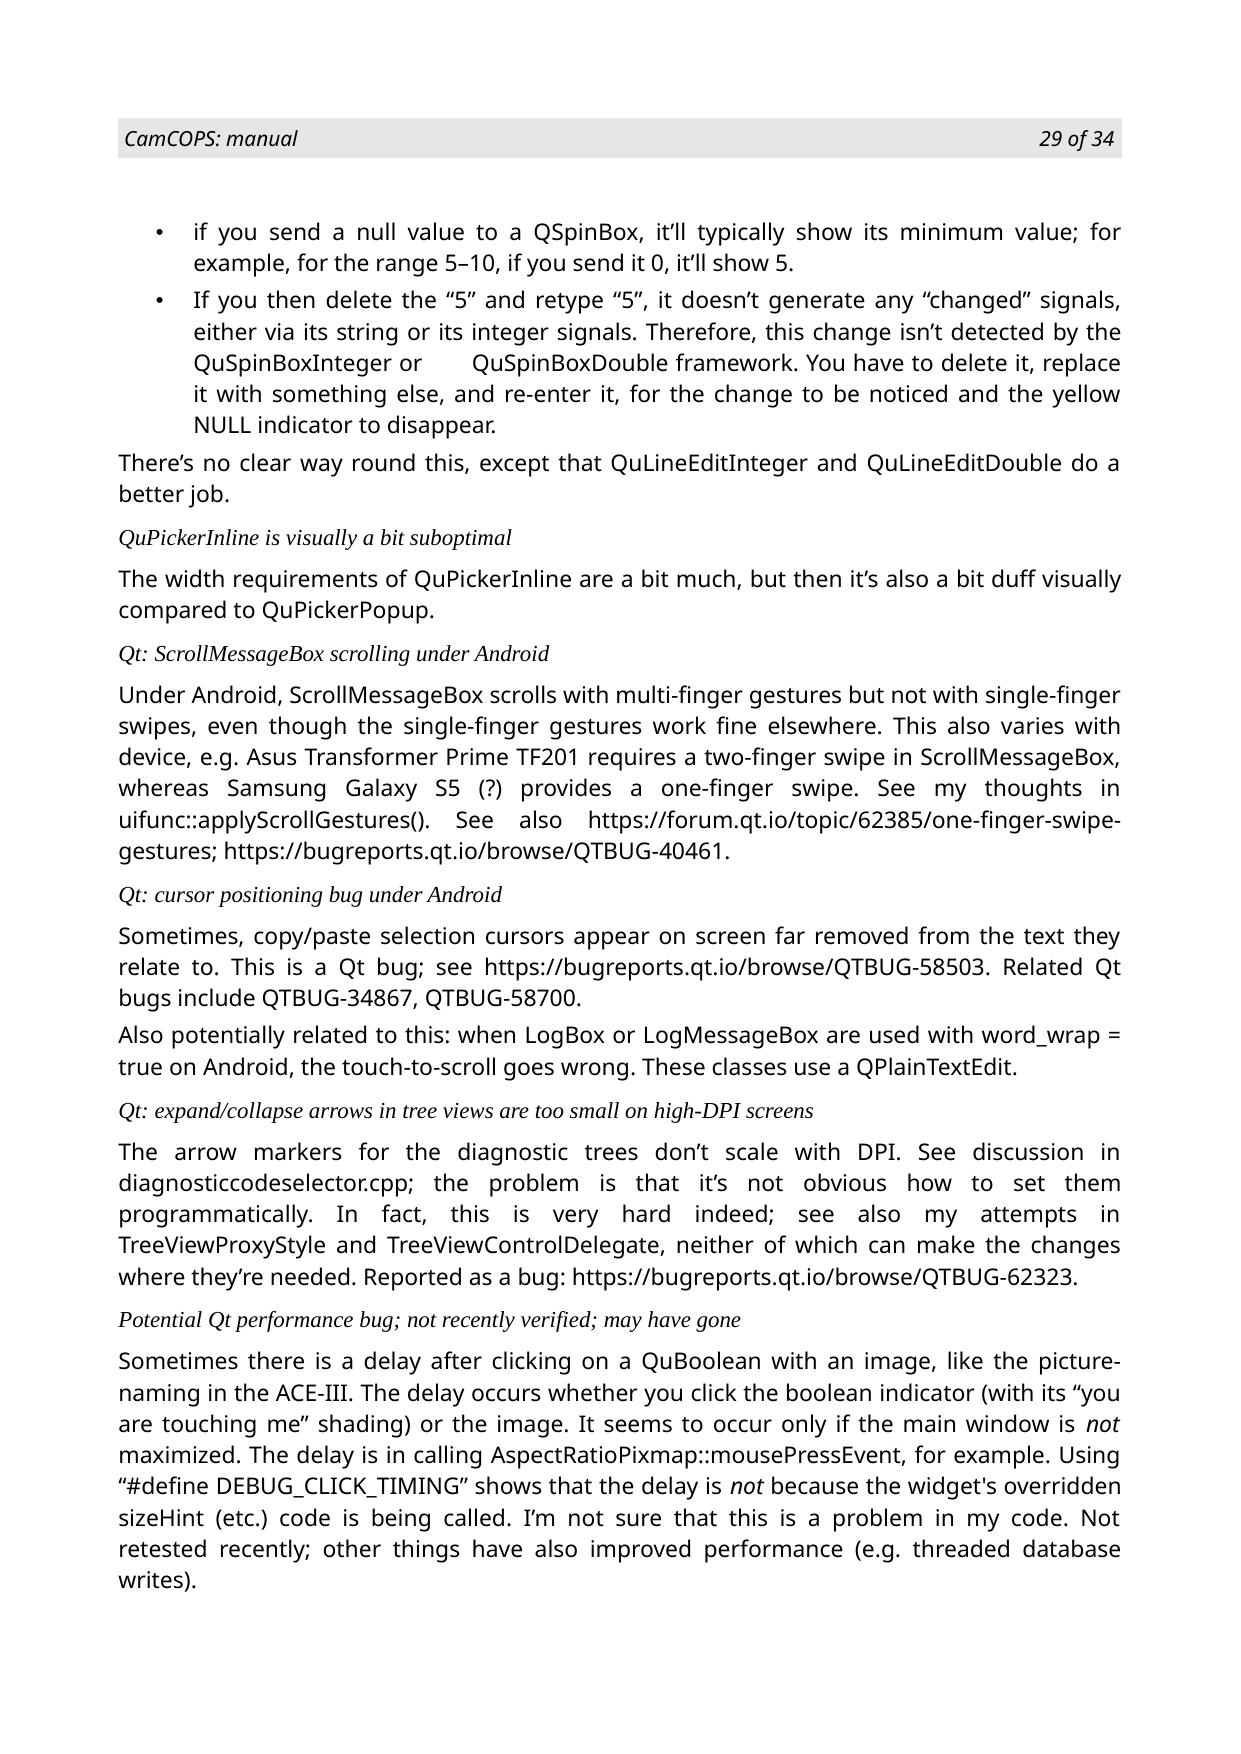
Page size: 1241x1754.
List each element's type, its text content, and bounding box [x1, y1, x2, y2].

subtitle QuPickerInline is visually a bit suboptimal [118, 524, 1122, 550]
text Sometimes there is a delay after clicking on a QuBoolean with an image, like the picture-naming in the ACE-III. The delay occurs whether you click the boolean indicator (with its “you are touching me” shading) or the image. It seems to occur only if the main window is not maximized. The delay is in calling AspectRatioPixmap::mousePressEvent, for example. Using “#define DEBUG_CLICK_TIMING” shows that the delay is not because the widget's overridden sizeHint (etc.) code is being called. I’m not sure that this is a problem in my code. Not retested recently; other things have also improved performance (e.g. threaded database writes). [118, 1345, 1122, 1595]
text Under Android, ScrollMessageBox scrolls with multi-finger gestures but not with single-finger swipes, even though the single-finger gestures work fine elsewhere. This also varies with device, e.g. Asus Transformer Prime TF201 requires a two-finger swipe in ScrollMessageBox, whereas Samsung Galaxy S5 (?) provides a one-finger swipe. See my thoughts in uifunc::applyScrollGestures(). See also https://forum.qt.io/topic/62385/one-finger-swipe-gestures; https://bugreports.qt.io/browse/QTBUG-40461. [118, 679, 1122, 866]
list If you then delete the “5” and retype “5”, it doesn’t generate any “changed” signals, either via its string or its integer signals. Therefore, this change isn’t detected by the QuSpinBoxInteger or QuSpinBoxDouble framework. You have to delete it, replace it with something else, and re-enter it, for the change to be noticed and the yellow NULL indicator to disappear. [156, 284, 1122, 441]
text The arrow markers for the diagnostic trees don’t scale with DPI. See discussion in diagnosticcodeselector.cpp; the problem is that it’s not obvious how to set them programmatically. In fact, this is very hard indeed; see also my attempts in TreeViewProxyStyle and TreeViewControlDelegate, neither of which can make the changes where they’re needed. Reported as a bug: https://bugreports.qt.io/browse/QTBUG-62323. [118, 1135, 1122, 1292]
text Sometimes, copy/paste selection cursors appear on screen far removed from the text they relate to. This is a Qt bug; see https://bugreports.qt.io/browse/QTBUG-58503. Related Qt bugs include QTBUG-34867, QTBUG-58700. [118, 920, 1122, 1013]
text The width requirements of QuPickerInline are a bit much, but then it’s also a bit duff visually compared to QuPickerPopup. [118, 563, 1122, 625]
subtitle Qt: ScrollMessageBox scrolling under Android [118, 640, 1122, 666]
subtitle Qt: expand/collapse arrows in tree views are too small on high-DPI screens [118, 1097, 1122, 1123]
text There’s no clear way round this, except that QuLineEditInteger and QuLineEditDouble do a better job. [118, 447, 1122, 509]
subtitle Qt: cursor positioning bug under Android [118, 881, 1122, 907]
subtitle Potential Qt performance bug; not recently verified; may have gone [118, 1306, 1122, 1333]
list if you send a null value to a QSpinBox, it’ll typically show its minimum value; for example, for the range 5–10, if you send it 0, it’ll show 5. [156, 216, 1122, 278]
text Also potentially related to this: when LogBox or LogMessageBox are used with word_wrap = true on Android, the touch-to-scroll goes wrong. These classes use a QPlainTextEdit. [118, 1019, 1122, 1082]
